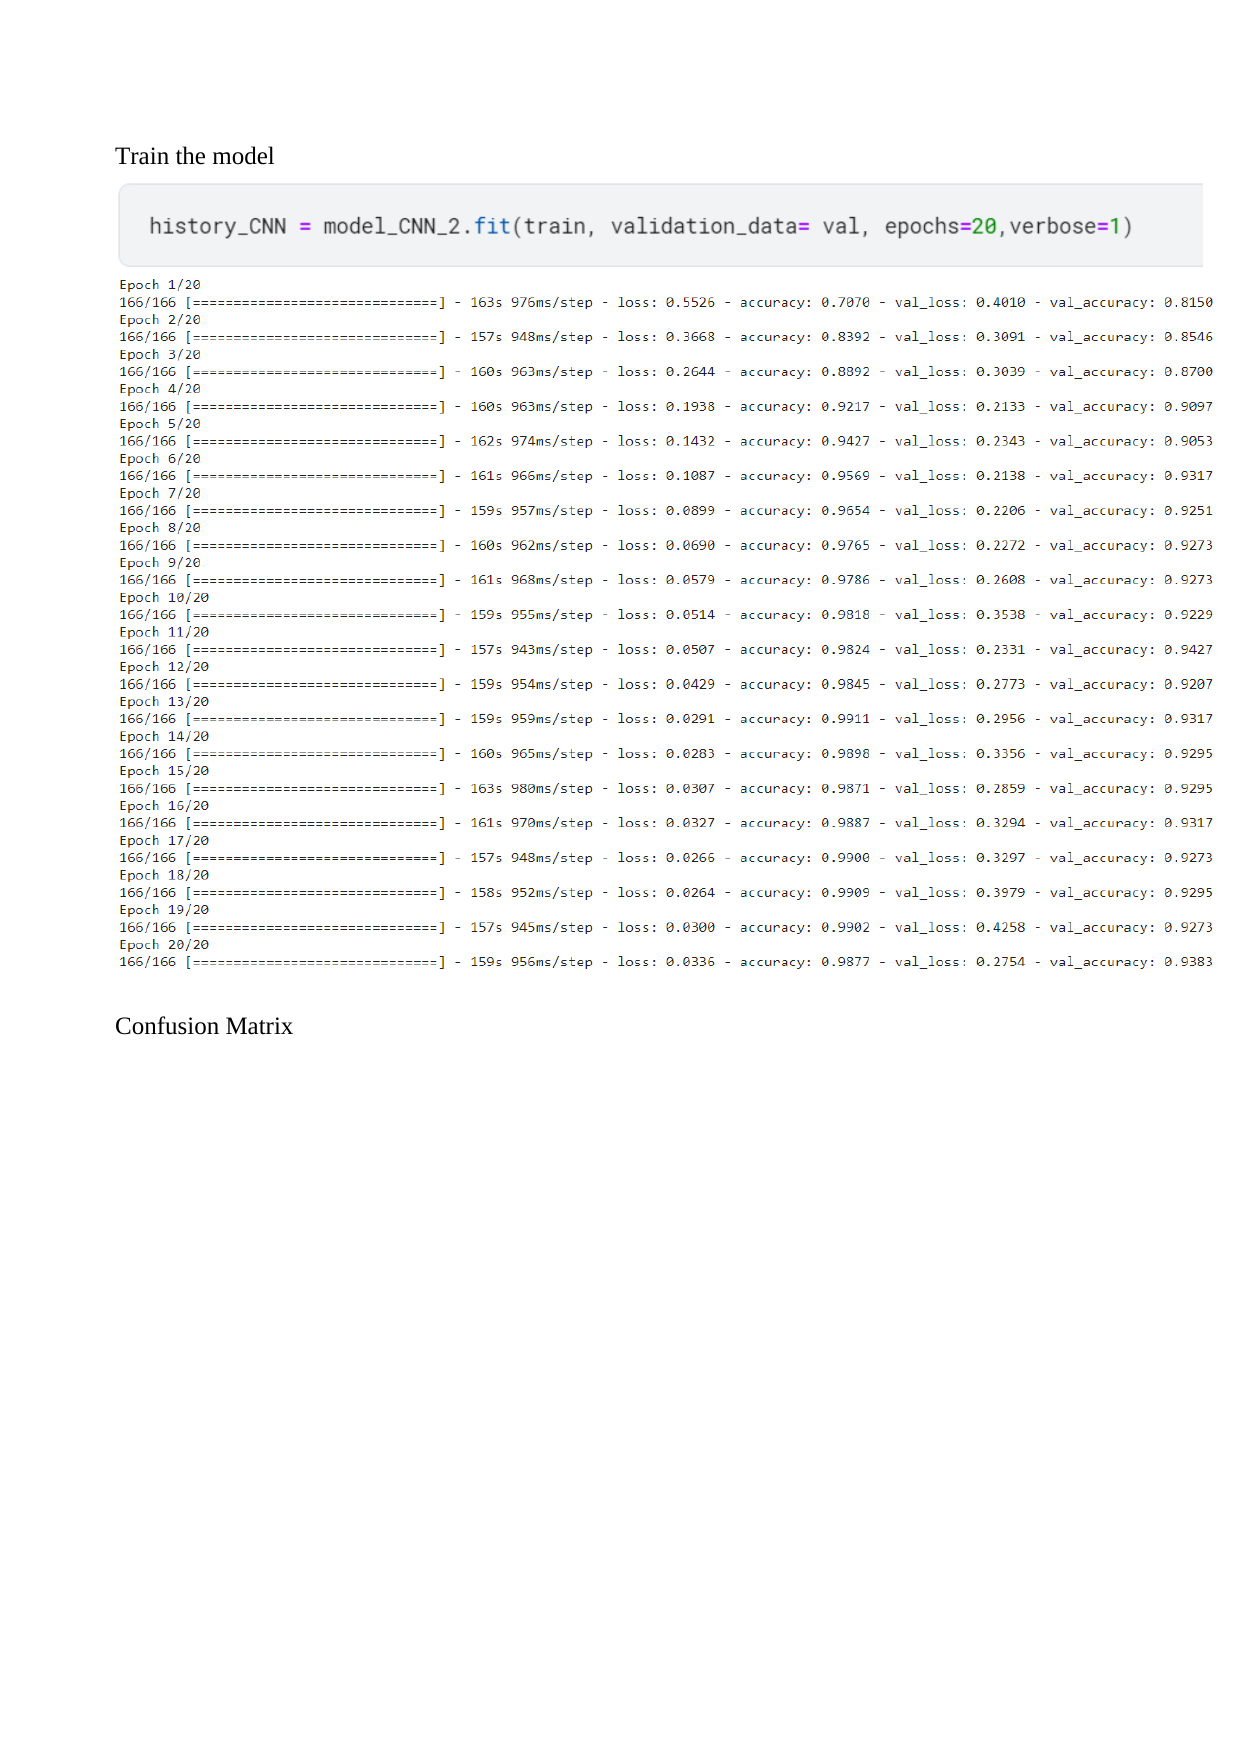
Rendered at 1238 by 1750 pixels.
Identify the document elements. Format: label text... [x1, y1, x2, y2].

text Train the model [115, 141, 1133, 170]
text Confusion Matrix [115, 1011, 1133, 1040]
picture [115, 174, 1203, 273]
picture [115, 276, 1218, 975]
